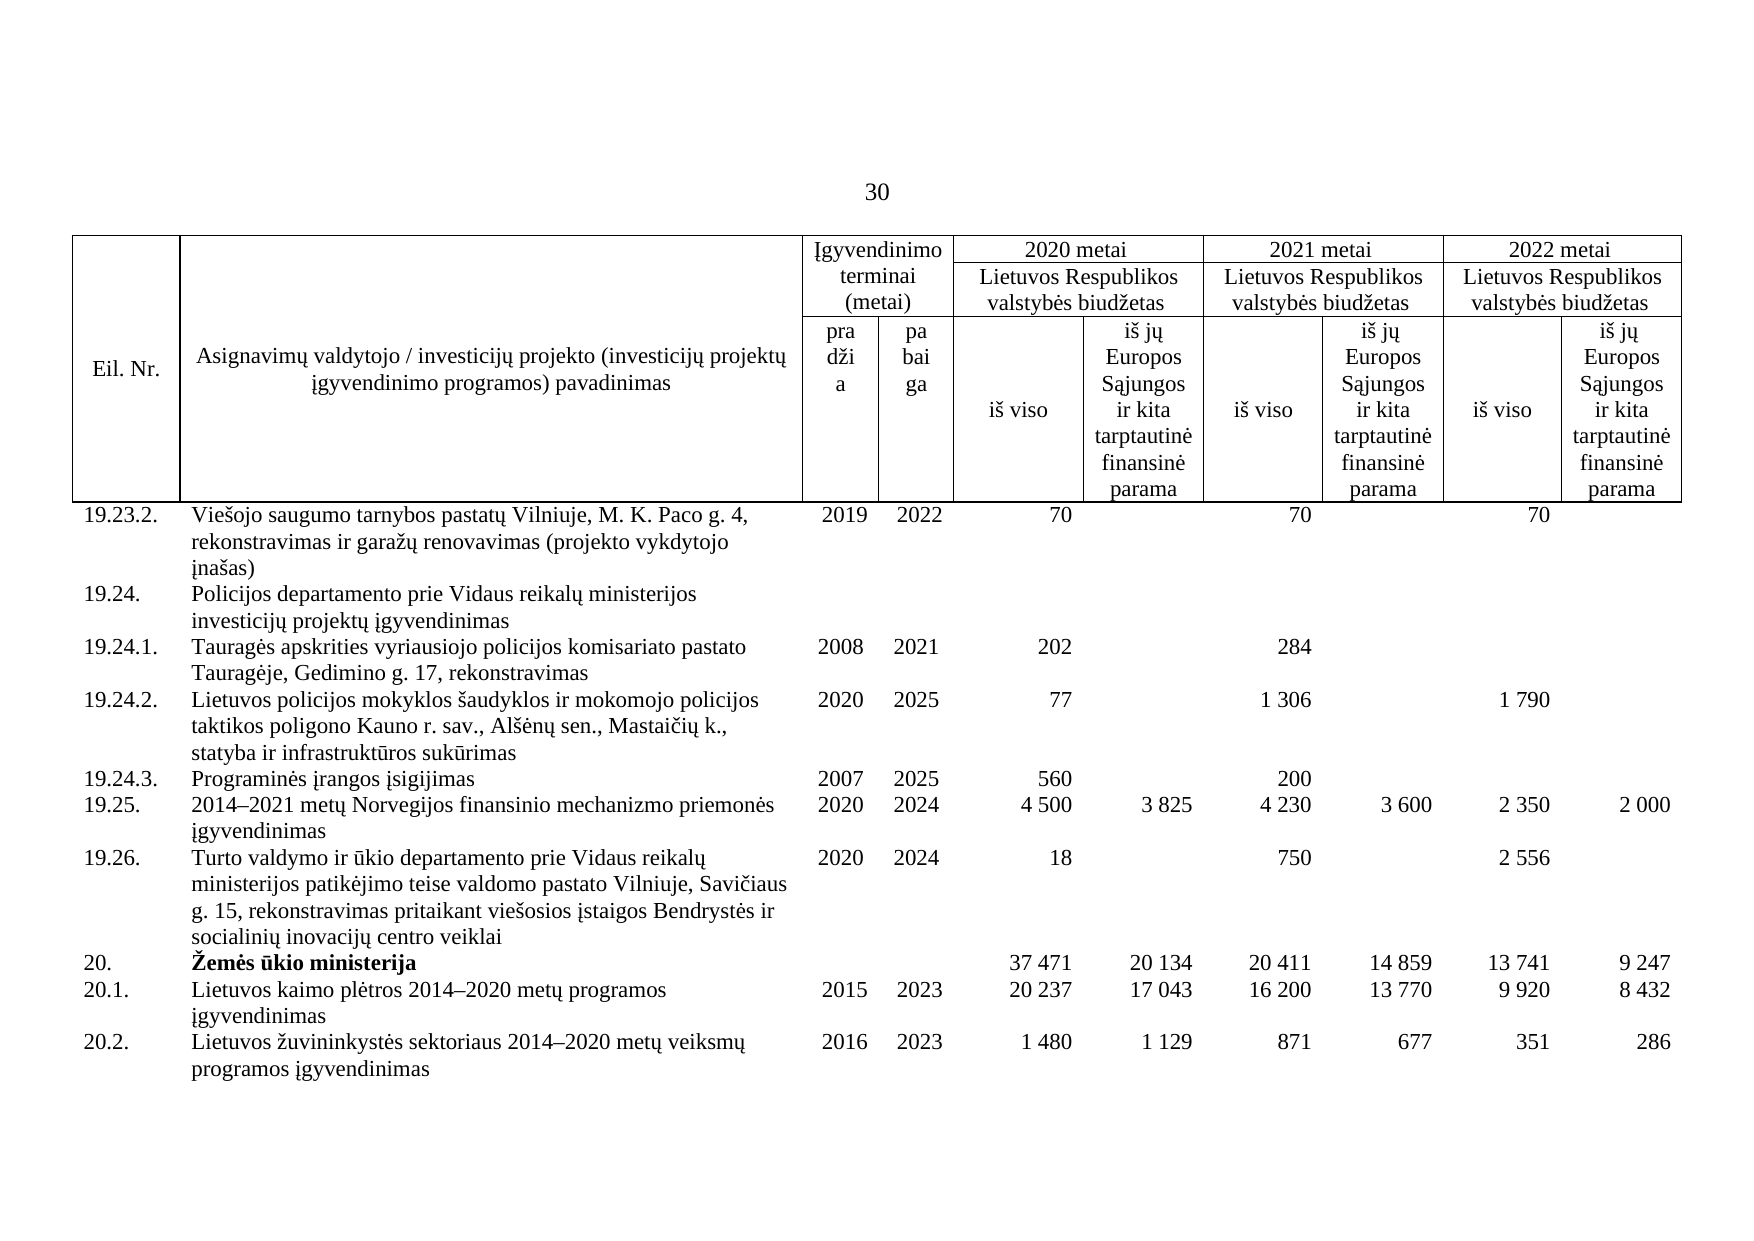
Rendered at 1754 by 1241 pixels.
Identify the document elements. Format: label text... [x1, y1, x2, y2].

table_cell 4 230 [1204, 791, 1323, 844]
table_cell 8 432 [1561, 976, 1682, 1028]
table_cell 2022 [879, 503, 953, 580]
table_cell 2020 [803, 844, 879, 949]
table_cell 3 825 [1083, 791, 1204, 844]
table_cell 3 600 [1323, 791, 1443, 844]
table_cell 70 [1204, 503, 1323, 580]
table_cell Lietuvos kaimo plėtros 2014–2020 metų programos įgyvendinimas [180, 976, 802, 1028]
table_cell 19.26. [72, 844, 180, 949]
table_cell 14 859 [1323, 949, 1443, 976]
table_cell 2 350 [1443, 791, 1561, 844]
table_cell Programinės įrangos įsigijimas [180, 765, 802, 791]
table_header Eil. Nr. [73, 236, 179, 501]
table_cell 2008 [803, 633, 879, 686]
table_cell iš viso [954, 317, 1083, 501]
table_cell 17 043 [1083, 976, 1204, 1028]
table_cell 2020 [803, 686, 879, 765]
table_cell 560 [954, 765, 1083, 791]
table_cell [879, 949, 953, 976]
table_cell 1 790 [1443, 686, 1561, 765]
table_cell 2021 [879, 633, 953, 686]
table_cell 18 [954, 844, 1083, 949]
table_cell [1083, 580, 1204, 633]
table_cell [1323, 503, 1443, 580]
table_cell iš viso [1444, 317, 1561, 501]
table_cell Lietuvos žuvininkystės sektoriaus 2014–2020 metų veiksmų programos įgyvendinimas [180, 1029, 802, 1081]
table_cell Viešojo saugumo tarnybos pastatų Vilniuje, M. K. Paco g. 4, rekonstravimas ir garažų renovavimas (projekto vykdytojo įnašas) [180, 503, 802, 580]
table_cell pradžia [803, 317, 878, 501]
table_header 2022 metai [1444, 236, 1681, 262]
table_cell 4 500 [954, 791, 1083, 844]
table_cell 202 [954, 633, 1083, 686]
table_cell 2025 [879, 765, 953, 791]
table_cell pabaiga [879, 317, 953, 501]
table_cell [1443, 765, 1561, 791]
table_header Įgyvendinimo terminai (metai) [803, 236, 953, 316]
table_cell Lietuvos Respublikos valstybės biudžetas [954, 263, 1203, 316]
table_cell 284 [1204, 633, 1323, 686]
table_cell 200 [1204, 765, 1323, 791]
table_cell [1561, 844, 1682, 949]
table_cell [1561, 503, 1682, 580]
table_cell 1 306 [1204, 686, 1323, 765]
table_header 2020 metai [954, 236, 1203, 262]
table_cell [1083, 765, 1204, 791]
table_cell 9 247 [1561, 949, 1682, 976]
table_cell Tauragės apskrities vyriausiojo policijos komisariato pastato Tauragėje, Gedimino g. 17, rekonstravimas [180, 633, 802, 686]
table_cell [1204, 580, 1323, 633]
table_cell 750 [1204, 844, 1323, 949]
table_cell 871 [1204, 1029, 1323, 1081]
table_cell 2014–2021 metų Norvegijos finansinio mechanizmo priemonės įgyvendinimas [180, 791, 802, 844]
table_cell Lietuvos Respublikos valstybės biudžetas [1444, 263, 1681, 316]
table_cell 20 134 [1083, 949, 1204, 976]
table_cell iš viso [1204, 317, 1322, 501]
table_cell 2023 [879, 976, 953, 1028]
table_cell [1561, 633, 1682, 686]
table_cell 19.24.3. [72, 765, 180, 791]
table_cell 1 129 [1083, 1029, 1204, 1081]
table_cell 2019 [803, 503, 879, 580]
table_cell Turto valdymo ir ūkio departamento prie Vidaus reikalų ministerijos patikėjimo teise valdomo pastato Vilniuje, Savičiaus g. 15, rekonstravimas pritaikant viešosios įstaigos Bendrystės ir socialinių inovacijų centro veiklai [180, 844, 802, 949]
table_cell [1083, 686, 1204, 765]
table_cell [1323, 686, 1443, 765]
table_cell 20 411 [1204, 949, 1323, 976]
table_cell Žemės ūkio ministerija [180, 949, 802, 976]
table_cell [1561, 765, 1682, 791]
table_cell 2024 [879, 791, 953, 844]
table_cell 2 000 [1561, 791, 1682, 844]
table_cell [1443, 580, 1561, 633]
table_cell [803, 949, 879, 976]
table_cell 70 [954, 503, 1083, 580]
table_cell [1083, 633, 1204, 686]
table_cell 2016 [803, 1029, 879, 1081]
table_cell iš jų Europos Sąjungos ir kita tarptautinė finansinė parama [1562, 317, 1681, 501]
table_cell [1323, 580, 1443, 633]
table_cell 19.23.2. [72, 503, 180, 580]
table_cell 70 [1443, 503, 1561, 580]
table_cell 77 [954, 686, 1083, 765]
table_cell [1323, 765, 1443, 791]
table_cell 2023 [879, 1029, 953, 1081]
table_cell [1323, 633, 1443, 686]
table_cell [1443, 633, 1561, 686]
table_cell 9 920 [1443, 976, 1561, 1028]
table_cell 13 741 [1443, 949, 1561, 976]
table_cell 2007 [803, 765, 879, 791]
table_cell 351 [1443, 1029, 1561, 1081]
table_cell [954, 580, 1083, 633]
table_header Asignavimų valdytojo / investicijų projekto (investicijų projektų įgyvendinimo programos) pavadinimas [181, 236, 802, 501]
table_cell 1 480 [954, 1029, 1083, 1081]
table_cell 19.24. [72, 580, 180, 633]
table_cell 2020 [803, 791, 879, 844]
table_cell 16 200 [1204, 976, 1323, 1028]
table_header 2021 metai [1204, 236, 1443, 262]
table_cell Policijos departamento prie Vidaus reikalų ministerijos investicijų projektų įgyvendinimas [180, 580, 802, 633]
table_cell Lietuvos policijos mokyklos šaudyklos ir mokomojo policijos taktikos poligono Kauno r. sav., Alšėnų sen., Mastaičių k., statyba ir infrastruktūros sukūrimas [180, 686, 802, 765]
table_cell 2 556 [1443, 844, 1561, 949]
table_cell 286 [1561, 1029, 1682, 1081]
table_cell [1323, 844, 1443, 949]
table_cell [1561, 686, 1682, 765]
table_cell iš jų Europos Sąjungos ir kita tarptautinė finansinė parama [1084, 317, 1203, 501]
table_cell 20.2. [72, 1029, 180, 1081]
table_cell 13 770 [1323, 976, 1443, 1028]
table_cell 37 471 [954, 949, 1083, 976]
table_cell 20.1. [72, 976, 180, 1028]
table_cell 2015 [803, 976, 879, 1028]
table_cell 677 [1323, 1029, 1443, 1081]
table_cell 19.24.2. [72, 686, 180, 765]
table_cell 20. [72, 949, 180, 976]
table_cell 2024 [879, 844, 953, 949]
table_cell iš jų Europos Sąjungos ir kita tarptautinė finansinė parama [1323, 317, 1443, 501]
table_cell 2025 [879, 686, 953, 765]
table_cell [1561, 580, 1682, 633]
table_cell 19.25. [72, 791, 180, 844]
table_cell [803, 580, 879, 633]
table_cell Lietuvos Respublikos valstybės biudžetas [1204, 263, 1443, 316]
table_cell [1083, 844, 1204, 949]
table_cell 19.24.1. [72, 633, 180, 686]
table_cell [879, 580, 953, 633]
table_cell [1083, 503, 1204, 580]
table_cell 20 237 [954, 976, 1083, 1028]
